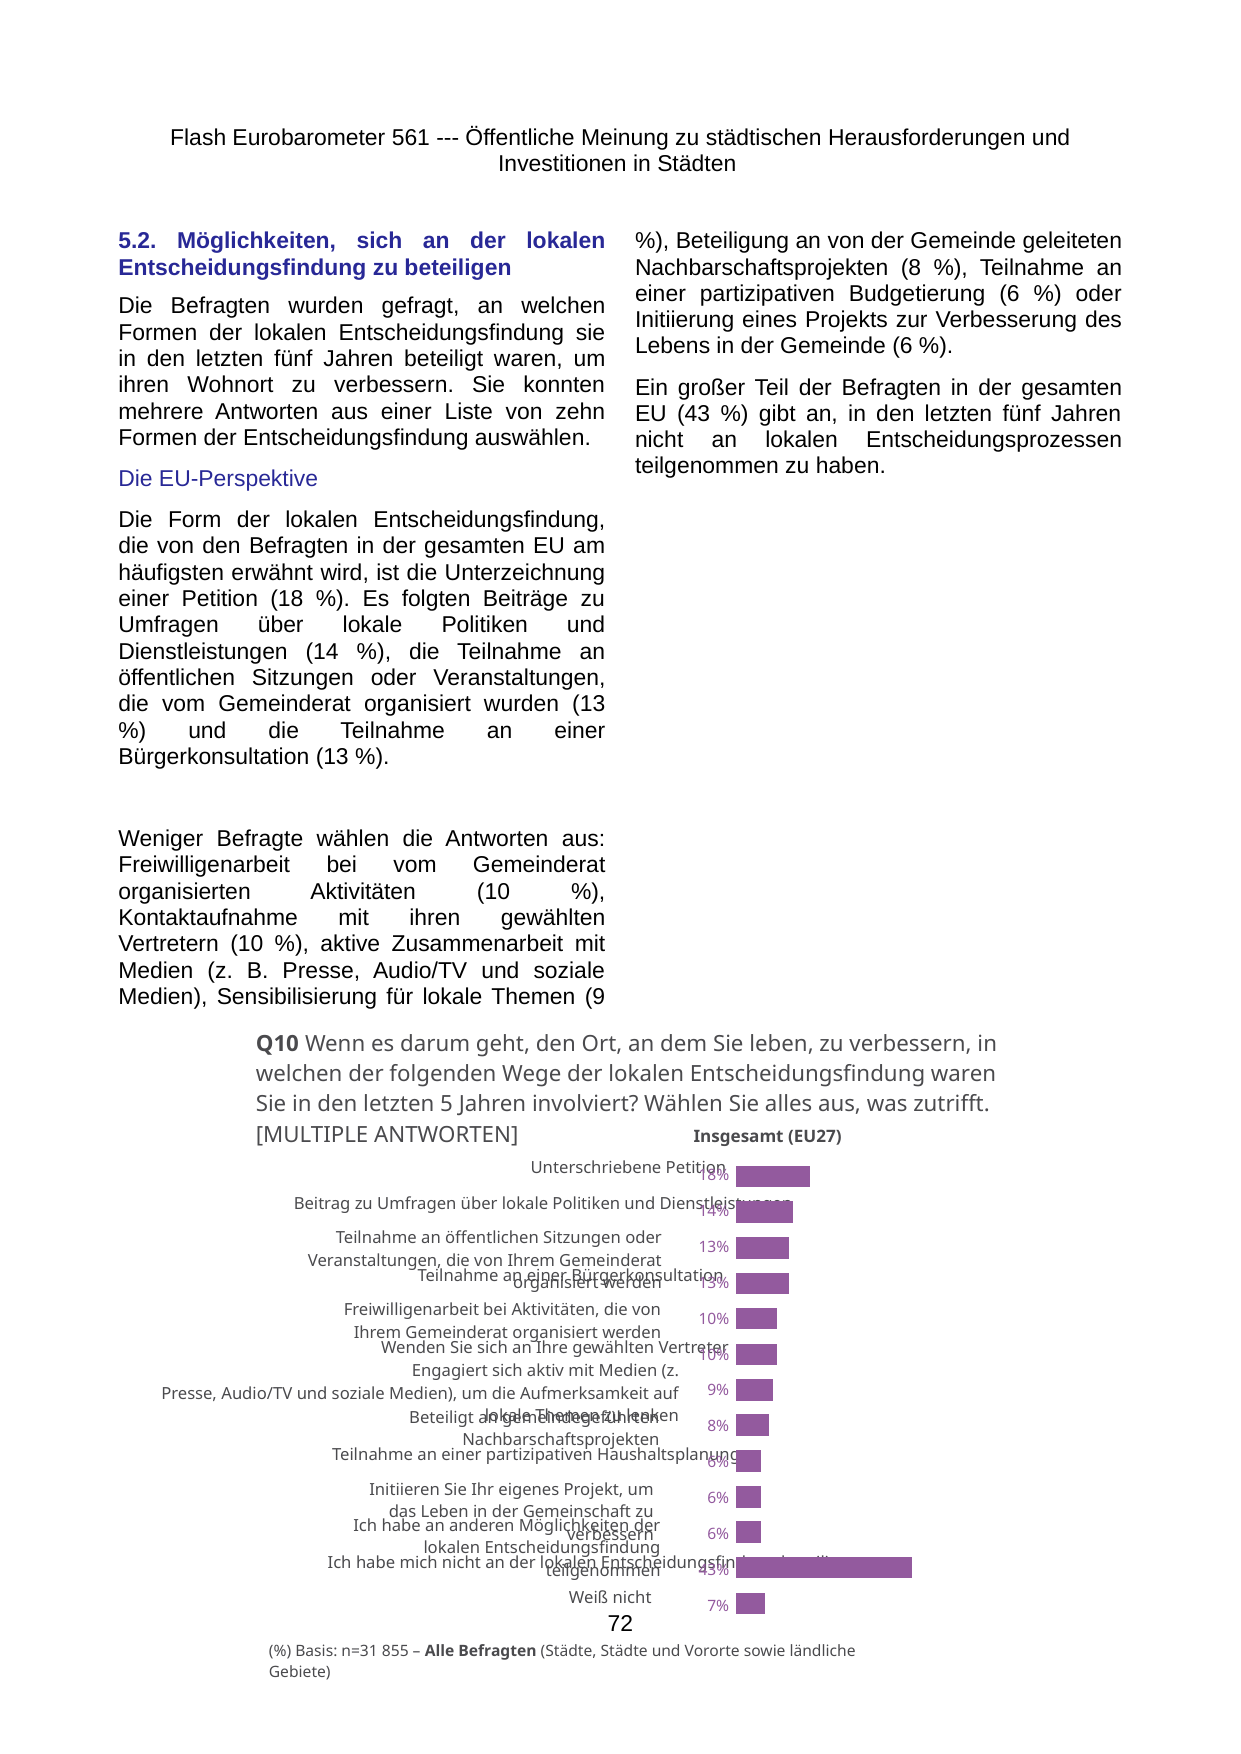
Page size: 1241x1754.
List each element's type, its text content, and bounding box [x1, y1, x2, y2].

text Ein großer Teil der Befragten in der gesamten EU (43 %) gibt an, in den letzten fünf Jahren nicht an lokalen Entscheidungsprozessen teilgenommen zu haben. [635, 373, 1122, 479]
text Die Befragten wurden gefragt, an welchen Formen der lokalen Entscheidungsfindung sie in den letzten fünf Jahren beteiligt waren, um ihren Wohnort zu verbessern. Sie konnten mehrere Antworten aus einer Liste von zehn Formen der Entscheidungsfindung auswählen. [118, 292, 605, 450]
subtitle 5.2. Möglichkeiten, sich an der lokalen Entscheidungsfindung zu beteiligen [118, 227, 605, 280]
text %), Beteiligung an von der Gemeinde geleiteten Nachbarschaftsprojekten (8 %), Teilnahme an einer partizipativen Budgetierung (6 %) oder Initiierung eines Projekts zur Verbesserung des Lebens in der Gemeinde (6 %). [635, 227, 1122, 359]
text Die Form der lokalen Entscheidungsfindung, die von den Befragten in der gesamten EU am häufigsten erwähnt wird, ist die Unterzeichnung einer Petition (18 %). Es folgten Beiträge zu Umfragen über lokale Politiken und Dienstleistungen (14 %), die Teilnahme an öffentlichen Sitzungen oder Veranstaltungen, die vom Gemeinderat organisiert wurden (13 %) und die Teilnahme an einer Bürgerkonsultation (13 %). [118, 506, 605, 769]
text Weniger Befragte wählen die Antworten aus: Freiwilligenarbeit bei vom Gemeinderat organisierten Aktivitäten (10 %), Kontaktaufnahme mit ihren gewählten Vertretern (10 %), aktive Zusammenarbeit mit Medien (z. B. Presse, Audio/TV und soziale Medien), Sensibilisierung für lokale Themen (9 [118, 825, 605, 1009]
text Die EU-Perspektive [118, 465, 605, 491]
